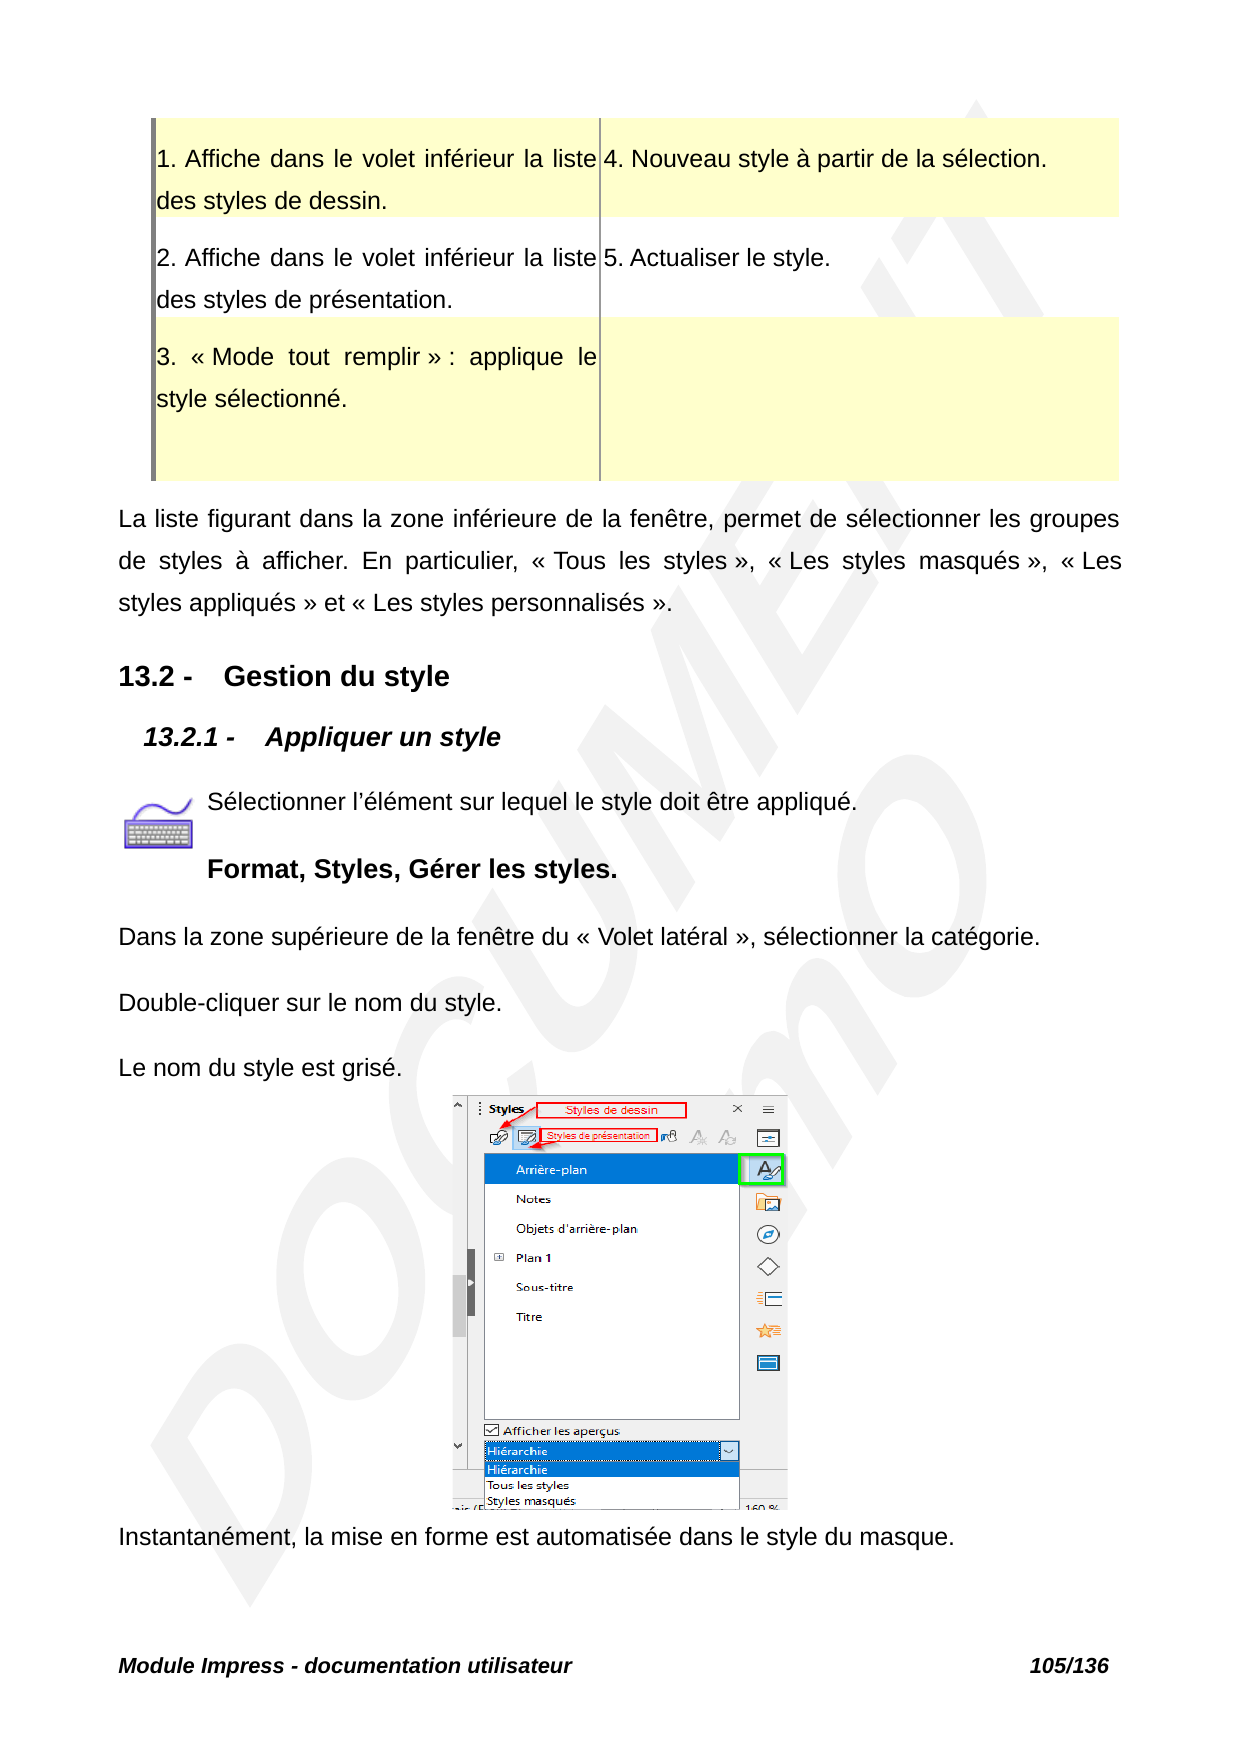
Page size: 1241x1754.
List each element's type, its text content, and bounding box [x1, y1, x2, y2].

subtitle Gestion du style [118, 660, 1122, 693]
text Format, Styles, Gérer les styles. [118, 854, 1122, 884]
text La liste figurant dans la zone inférieure de la fenêtre, permet de sélectionner les groupes de styles à afficher. En particulier, « Tous les styles », « Les styles masqués », « Les styles appliqués » et « Les styles personnalisés ». [118, 505, 1122, 617]
table_header 4. Nouveau style à partir de la sélection. [601, 118, 1119, 217]
picture [120, 788, 195, 863]
picture [452, 1095, 788, 1510]
table_cell 2. Affiche dans le volet inférieur la liste des styles de présentation. [156, 217, 599, 317]
text Dans la zone supérieure de la fenêtre du « Volet latéral », sélectionner la catégorie. [118, 923, 1122, 951]
table_cell [601, 317, 1119, 481]
table_cell 5. Actualiser le style. [601, 217, 1119, 317]
table_cell 3. « Mode tout remplir » : applique le style sélectionné. [156, 317, 599, 481]
text Instantanément, la mise en forme est automatisée dans le style du masque. [118, 1510, 1122, 1551]
table_header 1. Affiche dans le volet inférieur la liste des styles de dessin. [156, 118, 599, 217]
subtitle Appliquer un style [143, 722, 1122, 752]
text Le nom du style est grisé. [118, 1054, 1122, 1082]
text Double-cliquer sur le nom du style. [118, 988, 1122, 1016]
text Sélectionner l’élément sur lequel le style doit être appliqué. [195, 788, 1122, 816]
